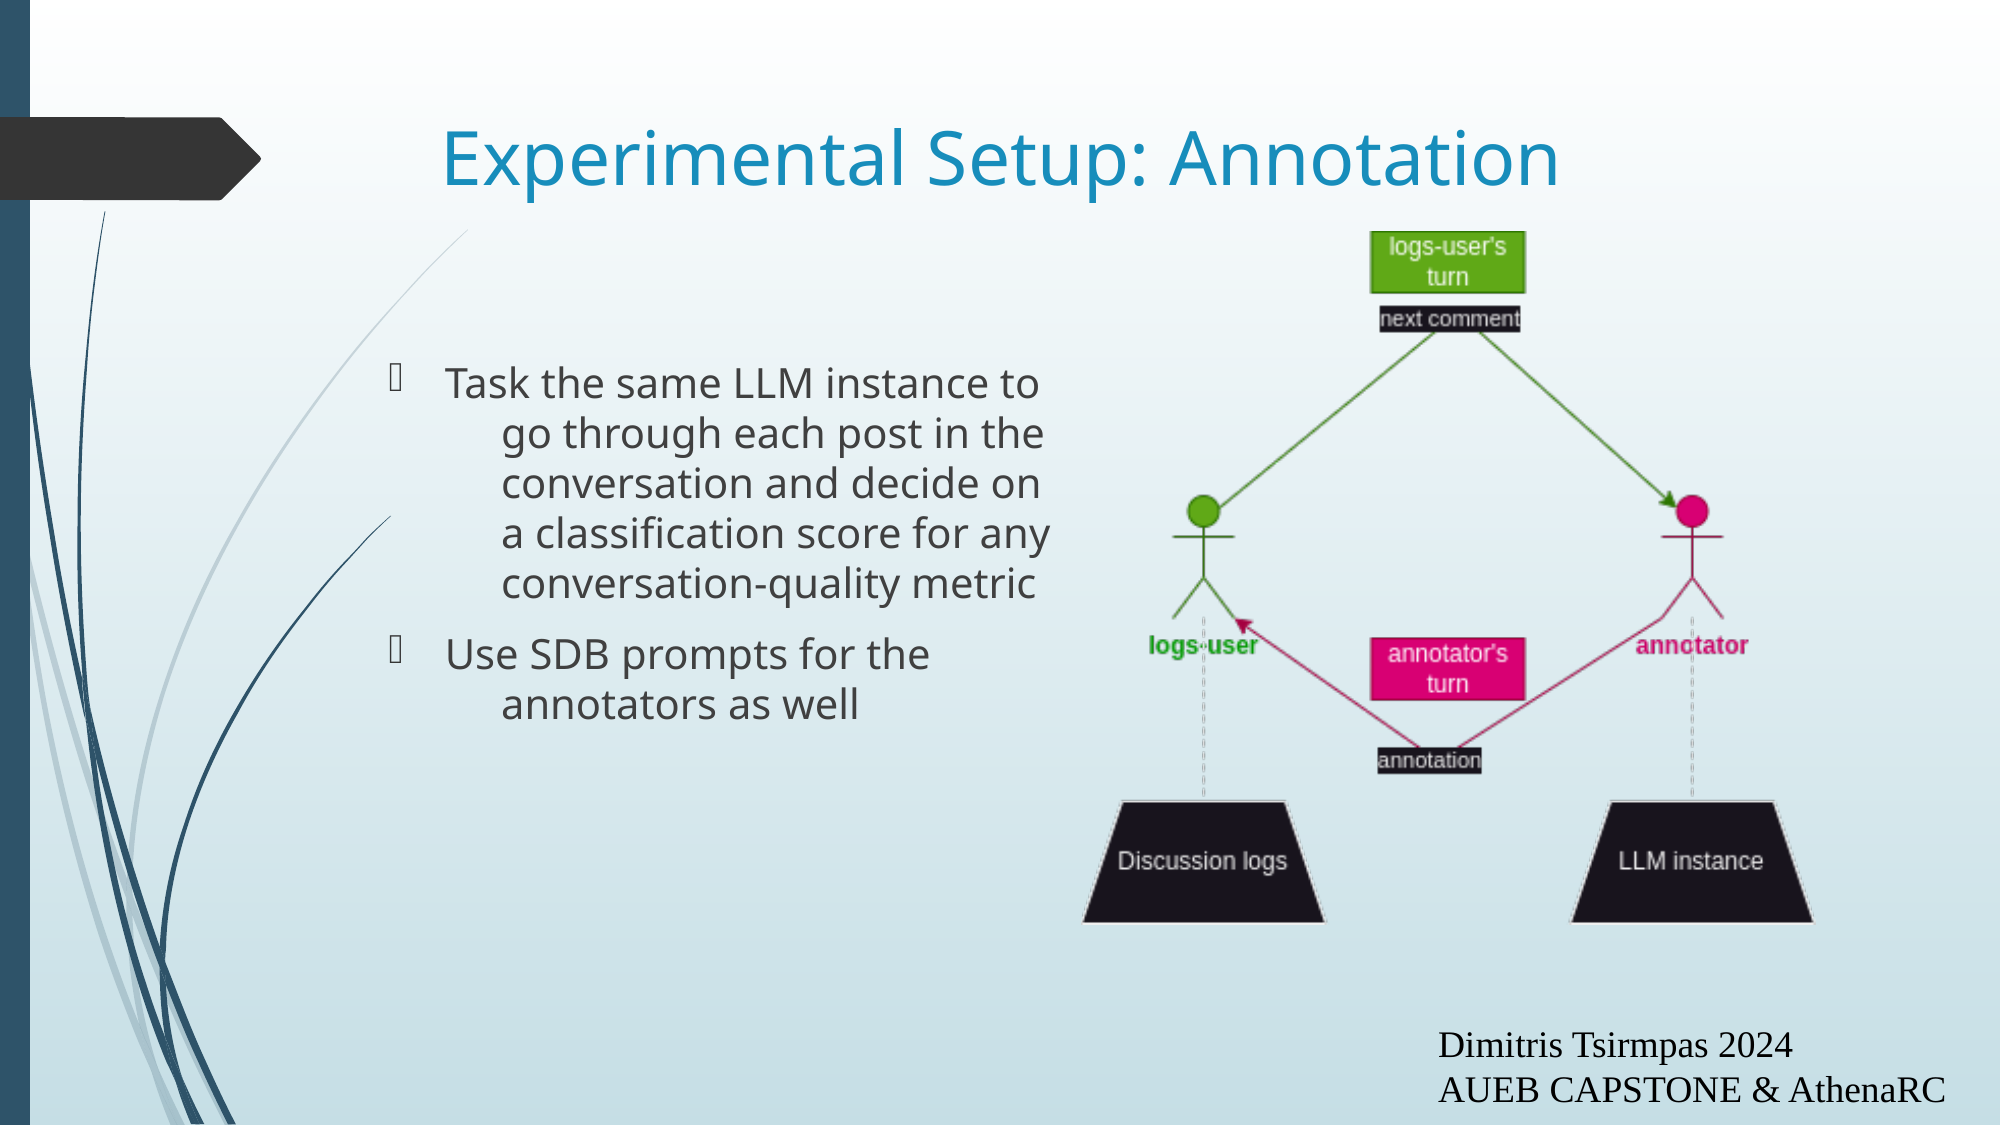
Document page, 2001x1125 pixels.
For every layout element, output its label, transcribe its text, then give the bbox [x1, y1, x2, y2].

picture [1081, 231, 1816, 926]
text_box Dimitris Tsirmpas 2024 AUEB CAPSTONE & AthenaRC [1423, 1012, 2000, 1119]
title Experimental Setup: Annotation [425, 102, 1888, 313]
list Task the same LLM instance to go through each post in the conversation and decide on a classification score for any conversation-quality metric Use SDB prompts for the annotators as well [373, 349, 1082, 969]
